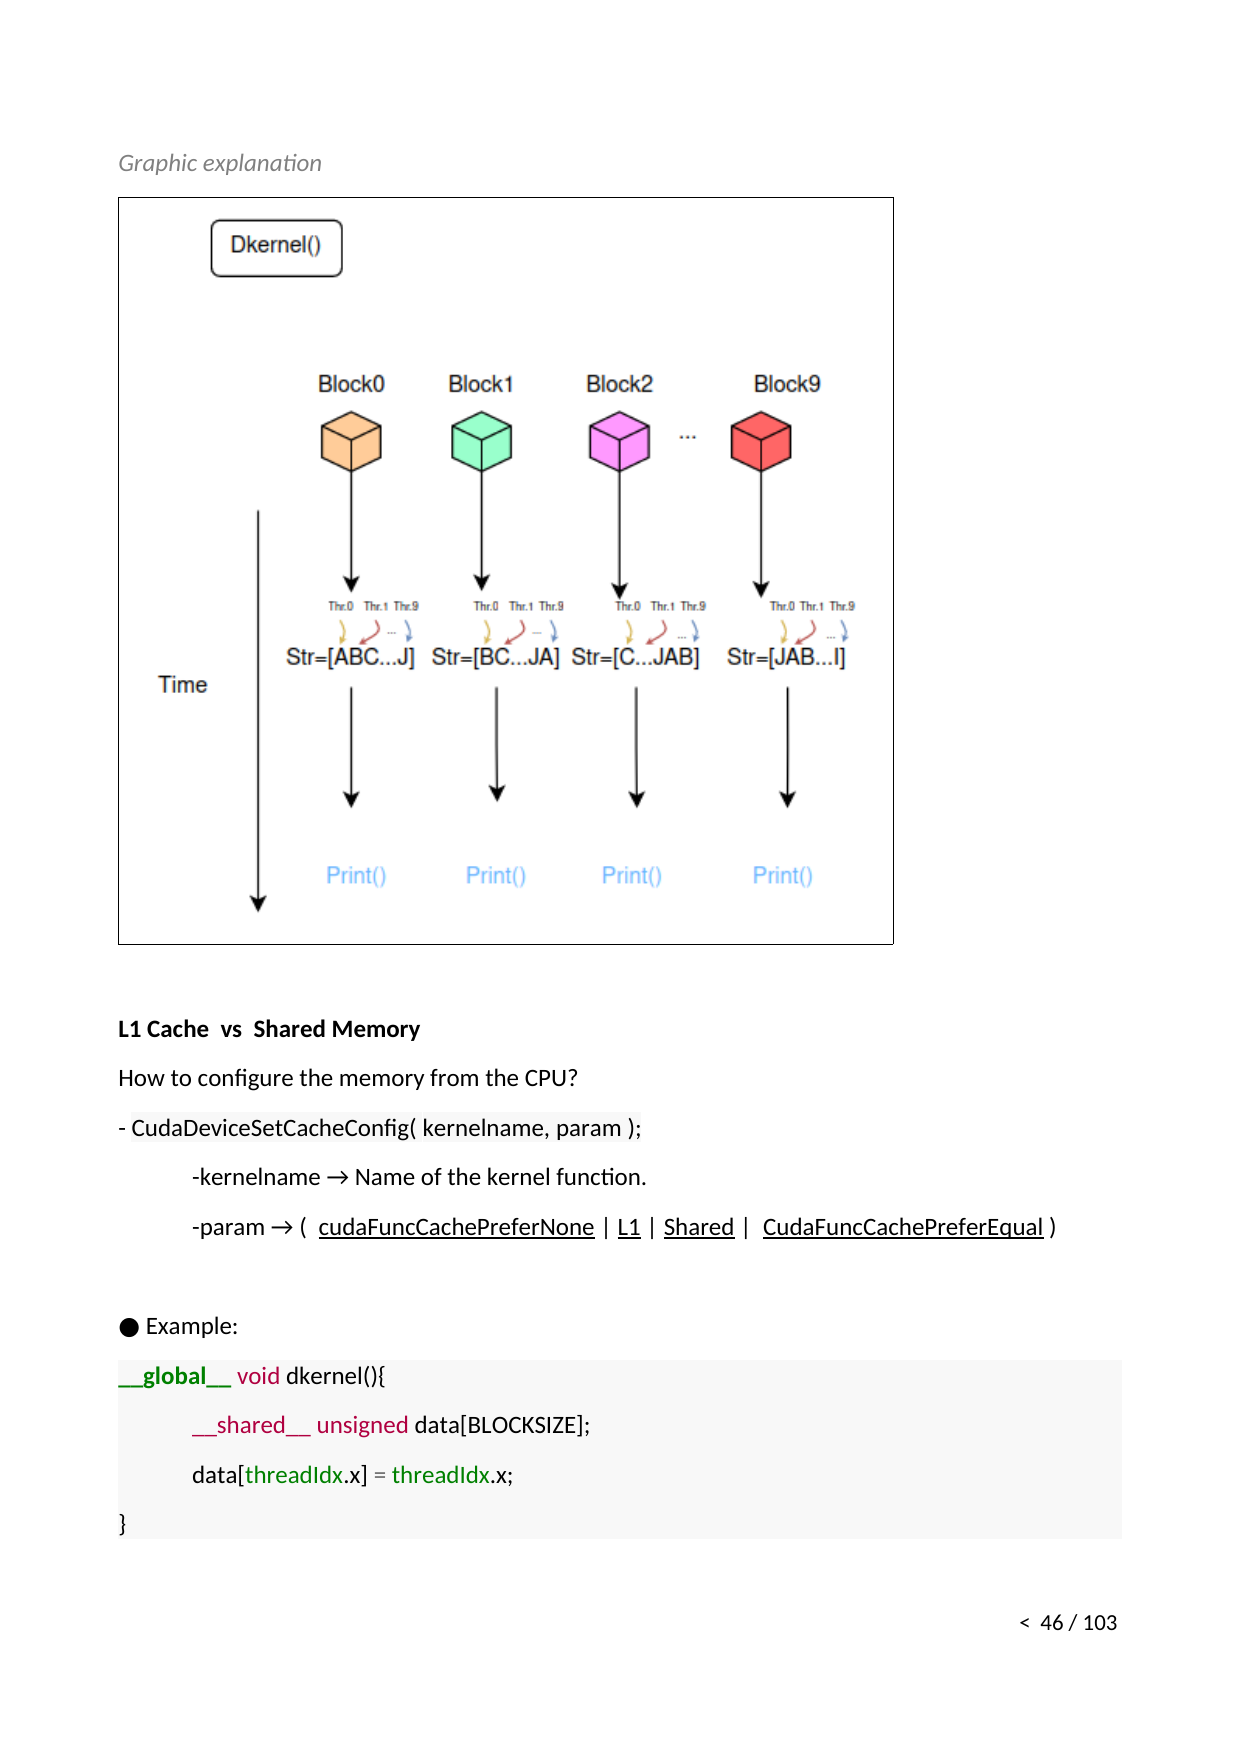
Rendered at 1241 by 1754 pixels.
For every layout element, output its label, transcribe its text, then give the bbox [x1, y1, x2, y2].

text -param → ( cudaFuncCachePreferNone | L1 | Shared | CudaFuncCachePreferEqual ) [118, 1211, 1122, 1242]
text } [118, 1508, 1122, 1539]
text How to configure the memory from the CPU? [118, 1062, 1122, 1093]
text L1 Cache vs Shared Memory [118, 1013, 1122, 1043]
text Graphic explanation [118, 148, 1122, 178]
text - CudaDeviceSetCacheConfig( kernelname, param ); [118, 1112, 1122, 1142]
text data[threadIdx.x] = threadIdx.x; [118, 1459, 1122, 1489]
text ● Example: [118, 1310, 1122, 1341]
text __shared__ unsigned data[BLOCKSIZE]; [118, 1409, 1122, 1440]
picture [121, 200, 890, 941]
text -kernelname → Name of the kernel function. [118, 1161, 1122, 1192]
text __global__ void dkernel(){ [118, 1360, 1122, 1390]
